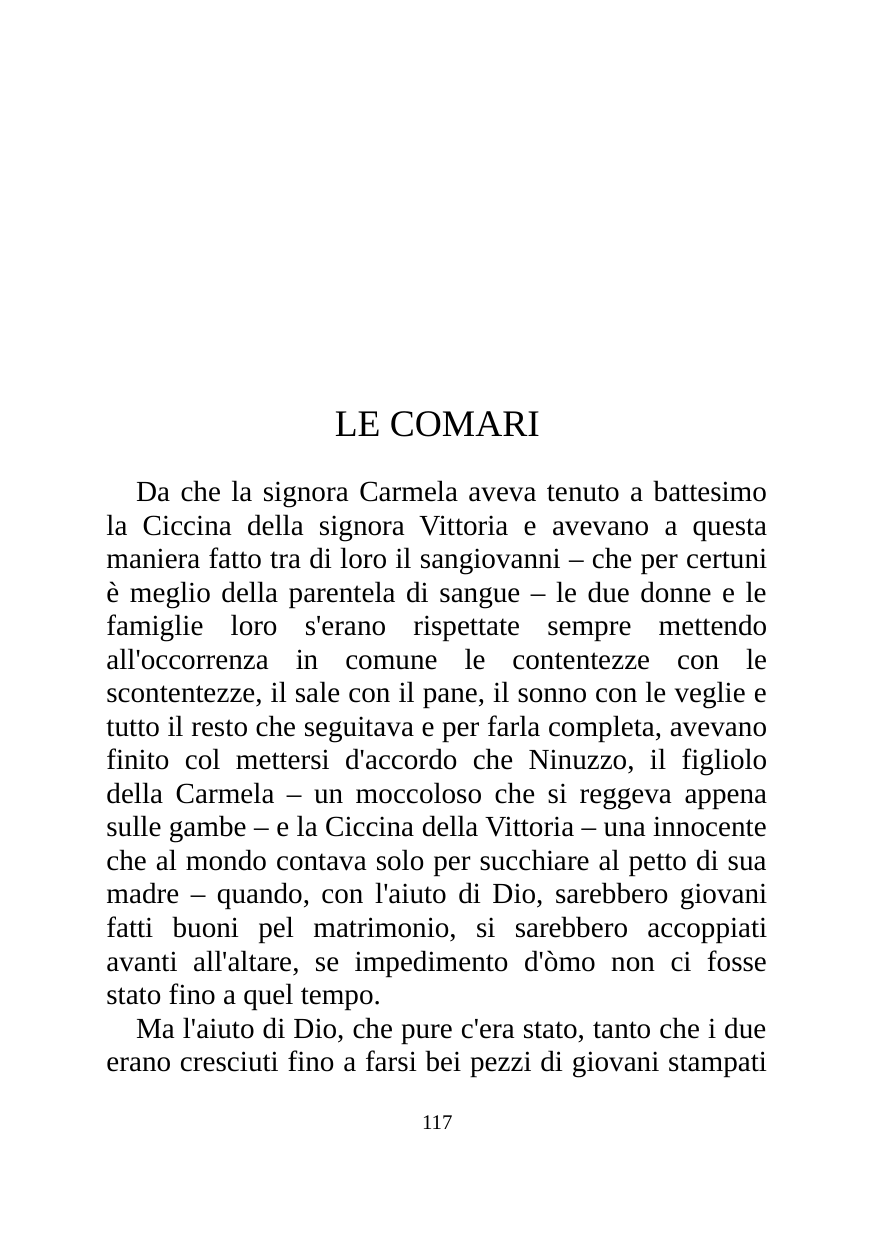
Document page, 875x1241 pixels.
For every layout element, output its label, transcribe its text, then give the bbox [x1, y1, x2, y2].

text Da che la signora Carmela aveva tenuto a battesimo la Ciccina della signora Vittoria e avevano a questa maniera fatto tra di loro il sangiovanni – che per certuni è meglio della parentela di sangue – le due donne e le famiglie loro s'erano rispettate sempre mettendo all'occorrenza in comune le contentezze con le scontentezze, il sale con il pane, il sonno con le veglie e tutto il resto che seguitava e per farla completa, avevano finito col mettersi d'accordo che Ninuzzo, il figliolo della Carmela – un moccoloso che si reggeva appena sulle gambe – e la Ciccina della Vittoria – una innocente che al mondo contava solo per succhiare al petto di sua madre – quando, con l'aiuto di Dio, sarebbero giovani fatti buoni pel matrimonio, si sarebbero accoppiati avanti all'altare, se impedimento d'òmo non ci fosse stato fino a quel tempo. [106, 474, 768, 1011]
subtitle LE COMARI [106, 402, 768, 445]
text Ma l'aiuto di Dio, che pure c'era stato, tanto che i due erano cresciuti fino a farsi bei pezzi di giovani stampati [106, 1011, 768, 1078]
